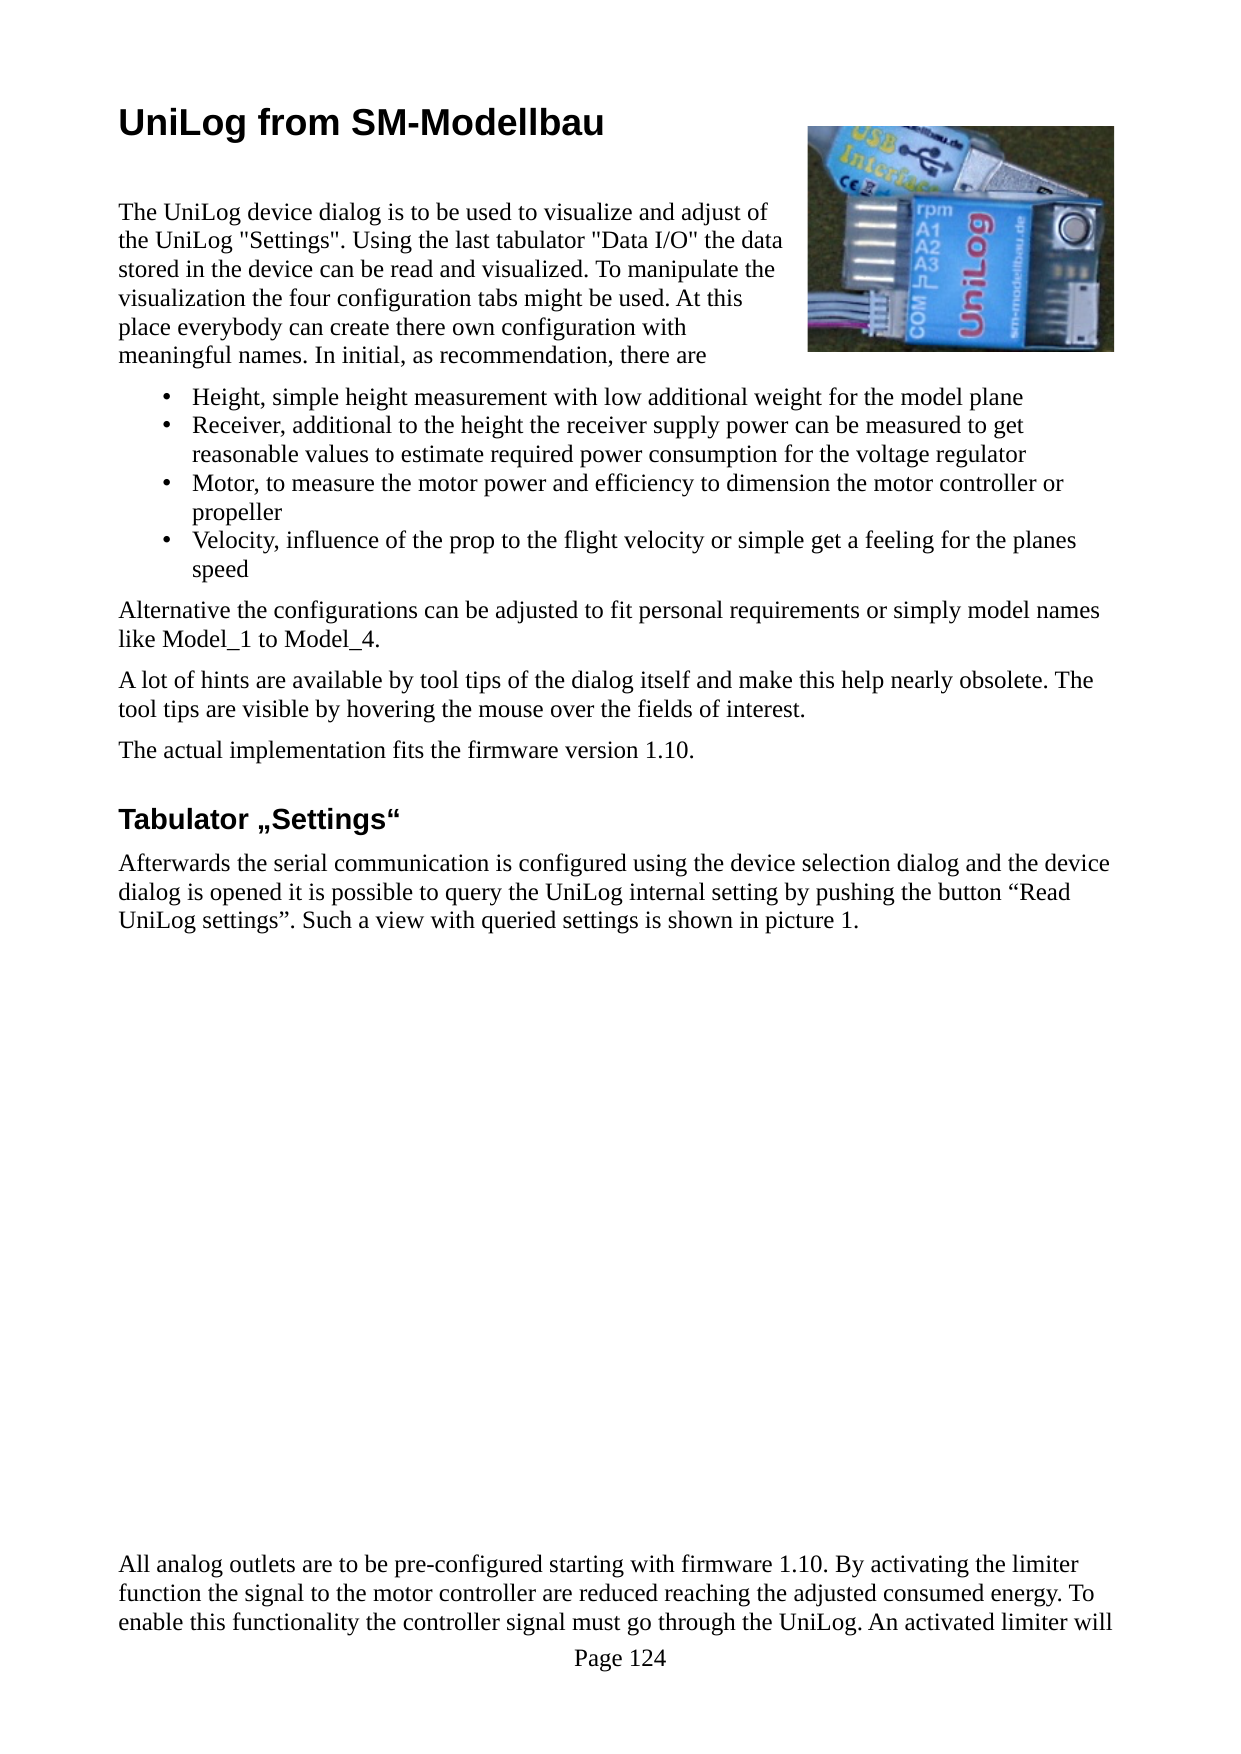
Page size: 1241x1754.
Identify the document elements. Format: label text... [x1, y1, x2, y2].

text Alternative the configurations can be adjusted to fit personal requirements or simply model names like Model_1 to Model_4. [118, 596, 1122, 653]
text All analog outlets are to be pre-configured starting with firmware 1.10. By activating the limiter function the signal to the motor controller are reduced reaching the adjusted consumed energy. To enable this functionality the controller signal must go through the UniLog. An activated limiter will [118, 1549, 1122, 1635]
list Velocity, influence of the prop to the flight velocity or simple get a feeling for the planes speed [162, 526, 1122, 583]
list Motor, to measure the motor power and efficiency to dimension the motor controller or propeller [162, 468, 1122, 526]
text The UniLog device dialog is to be used to visualize and adjust of the UniLog "Settings". Using the last tabulator "Data I/O" the data stored in the device can be read and visualized. To manipulate the visualization the four configuration tabs might be used. At this place everybody can create there own configuration with meaningful names. In initial, as recommendation, there are [118, 197, 1122, 369]
list Receiver, additional to the height the receiver supply power can be measured to get reasonable values to estimate required power consumption for the voltage regulator [162, 411, 1122, 468]
subtitle Tabulator „Settings“ [118, 802, 1122, 835]
text A lot of hints are available by tool tips of the dialog itself and make this help nearly obsolete. The tool tips are visible by hovering the mouse over the fields of interest. [118, 666, 1122, 723]
text Afterwards the serial communication is configured using the device selection dialog and the device dialog is opened it is possible to query the UniLog internal setting by pushing the button “Read UniLog settings”. Such a view with queried settings is shown in picture 1. [118, 848, 1122, 934]
list Height, simple height measurement with low additional weight for the model plane [162, 382, 1122, 411]
picture [807, 126, 1115, 352]
subtitle UniLog from SM-Modellbau [118, 100, 1122, 143]
text The actual implementation fits the firmware version 1.10. [118, 736, 1122, 764]
